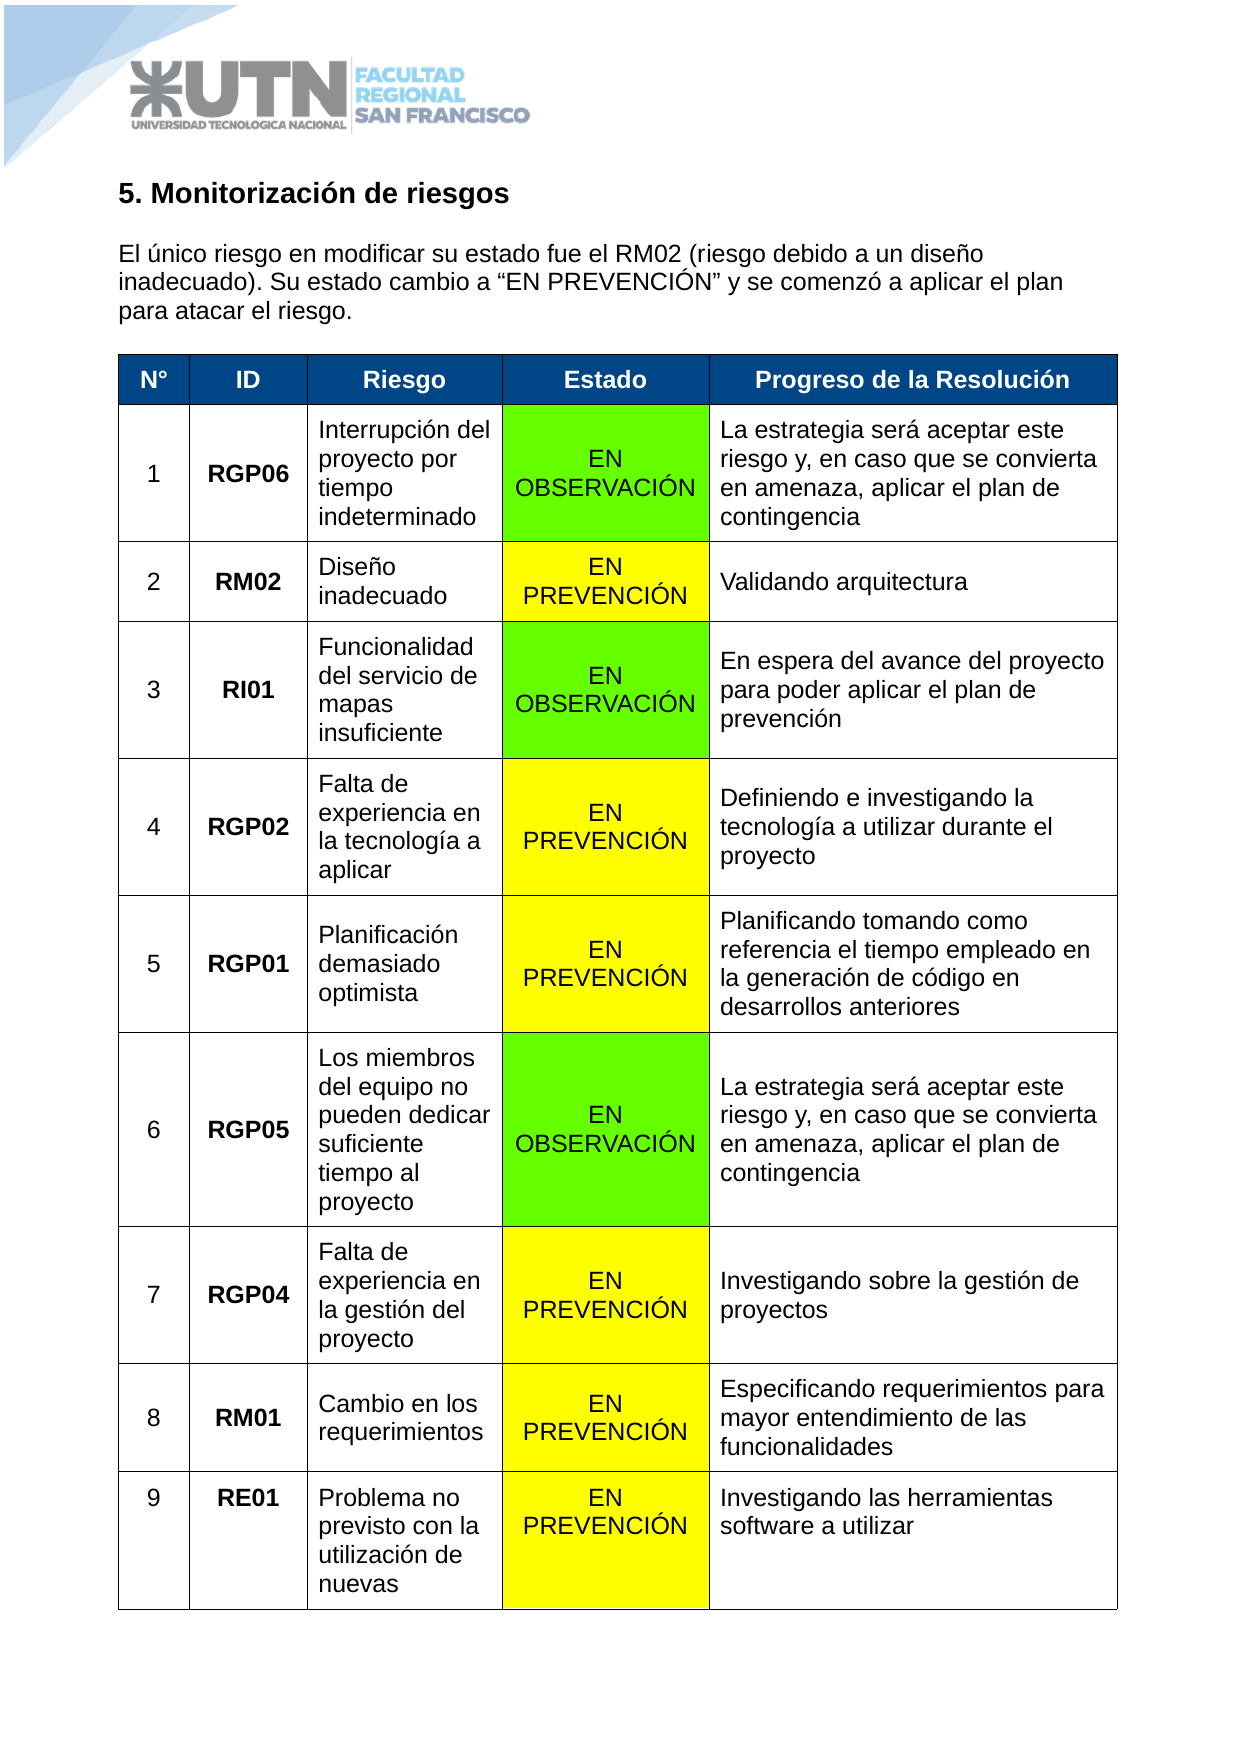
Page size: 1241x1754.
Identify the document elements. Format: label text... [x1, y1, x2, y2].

table_cell 8 [119, 1364, 189, 1471]
table_cell Funcionalidad del servicio de mapas insuficiente [308, 622, 502, 758]
table_cell RGP02 [190, 759, 307, 895]
table_cell Definiendo e investigando la tecnología a utilizar durante el proyecto [710, 759, 1117, 895]
table_cell La estrategia será aceptar este riesgo y, en caso que se convierta en amenaza, aplicar el plan de contingencia [710, 1033, 1117, 1226]
table_cell Problema no previsto con la utilización de nuevas [308, 1472, 502, 1608]
table_cell EN OBSERVACIÓN [503, 622, 709, 758]
table_header Estado [503, 355, 709, 404]
table_cell Especificando requerimientos para mayor entendimiento de las funcionalidades [710, 1364, 1117, 1471]
table_cell RGP04 [190, 1227, 307, 1363]
table_cell RM01 [190, 1364, 307, 1471]
table_cell Investigando las herramientas software a utilizar [710, 1472, 1117, 1608]
table_cell Falta de experiencia en la tecnología a aplicar [308, 759, 502, 895]
text El único riesgo en modificar su estado fue el RM02 (riesgo debido a un diseño inadecuado). Su estado cambio a “EN PREVENCIÓN” y se comenzó a aplicar el plan para atacar el riesgo. [118, 239, 1110, 325]
table_cell Planificación demasiado optimista [308, 896, 502, 1032]
text 5. Monitorización de riesgos [118, 176, 1110, 210]
table_cell 4 [119, 759, 189, 895]
table_cell 3 [119, 622, 189, 758]
table_header N° [119, 355, 189, 404]
table_cell EN PREVENCIÓN [503, 1364, 709, 1471]
table_cell RI01 [190, 622, 307, 758]
table_cell Diseño inadecuado [308, 542, 502, 621]
table_cell 6 [119, 1033, 189, 1226]
table_cell RGP06 [190, 405, 307, 541]
table_cell EN OBSERVACIÓN [503, 1033, 709, 1226]
table_cell 5 [119, 896, 189, 1032]
table_cell Interrupción del proyecto por tiempo indeterminado [308, 405, 502, 541]
table_cell Los miembros del equipo no pueden dedicar suficiente tiempo al proyecto [308, 1033, 502, 1226]
table_cell Investigando sobre la gestión de proyectos [710, 1227, 1117, 1363]
table_cell EN PREVENCIÓN [503, 896, 709, 1032]
table_cell EN OBSERVACIÓN [503, 405, 709, 541]
table_header Progreso de la Resolución [710, 355, 1117, 404]
table_cell RGP01 [190, 896, 307, 1032]
table_cell EN PREVENCIÓN [503, 1227, 709, 1363]
table_cell Cambio en los requerimientos [308, 1364, 502, 1471]
table_cell RE01 [190, 1472, 307, 1608]
table_cell En espera del avance del proyecto para poder aplicar el plan de prevención [710, 622, 1117, 758]
table_cell Planificando tomando como referencia el tiempo empleado en la generación de código en desarrollos anteriores [710, 896, 1117, 1032]
table_cell 1 [119, 405, 189, 541]
picture [3, 5, 532, 169]
table_cell Falta de experiencia en la gestión del proyecto [308, 1227, 502, 1363]
table_header Riesgo [308, 355, 502, 404]
table_cell EN PREVENCIÓN [503, 759, 709, 895]
table_cell 2 [119, 542, 189, 621]
table_cell La estrategia será aceptar este riesgo y, en caso que se convierta en amenaza, aplicar el plan de contingencia [710, 405, 1117, 541]
table_cell RGP05 [190, 1033, 307, 1226]
table_cell RM02 [190, 542, 307, 621]
table_cell EN PREVENCIÓN [503, 1472, 709, 1608]
table_header ID [190, 355, 307, 404]
table_cell Validando arquitectura [710, 542, 1117, 621]
table_cell 7 [119, 1227, 189, 1363]
table_cell 9 [119, 1472, 189, 1608]
table_cell EN PREVENCIÓN [503, 542, 709, 621]
